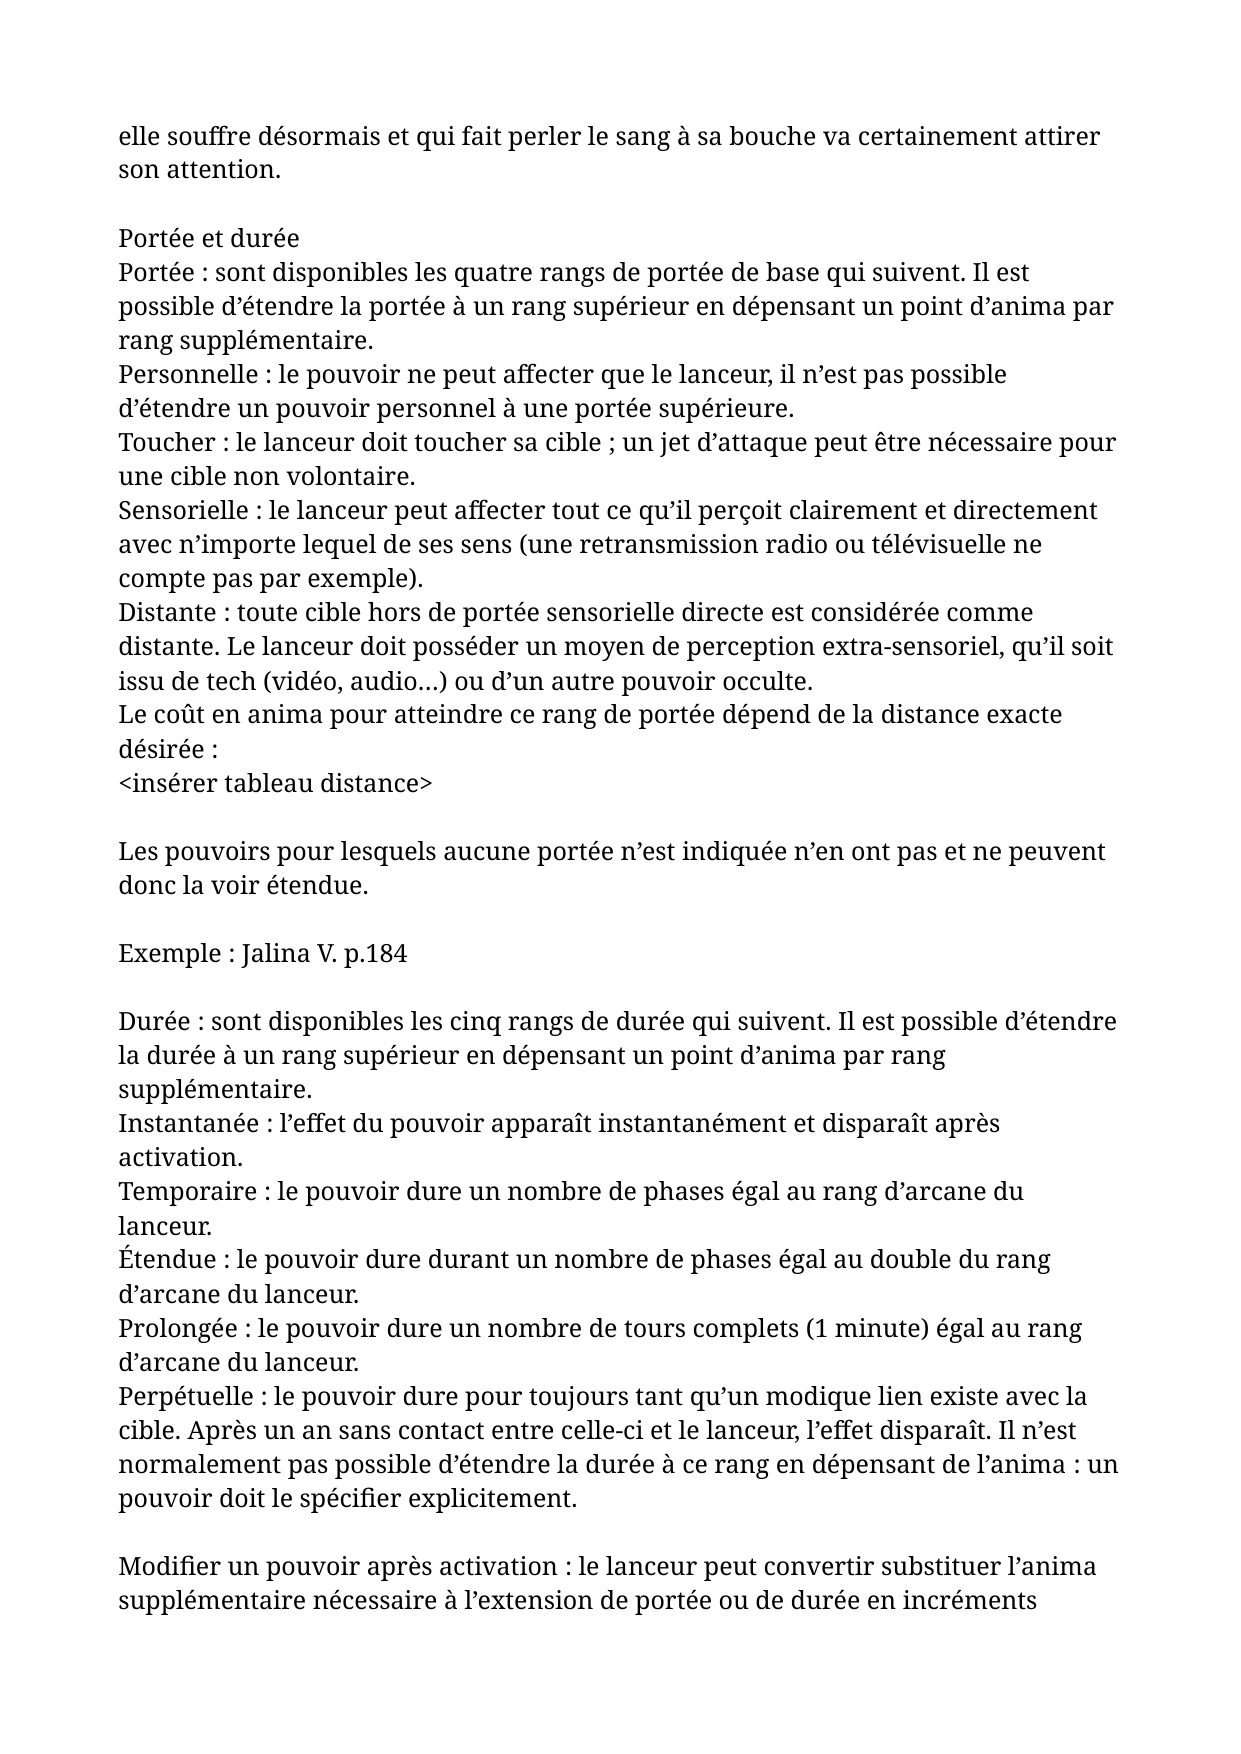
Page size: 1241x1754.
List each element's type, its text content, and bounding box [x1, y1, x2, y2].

text Perpétuelle : le pouvoir dure pour toujours tant qu’un modique lien existe avec la cible. Après un an sans contact entre celle-ci et le lanceur, l’effet disparaît. Il n’est normalement pas possible d’étendre la durée à ce rang en dépensant de l’anima : un pouvoir doit le spécifier explicitement. [118, 1378, 1122, 1515]
text Portée et durée [118, 220, 1122, 254]
text Étendue : le pouvoir dure durant un nombre de phases égal au double du rang d’arcane du lanceur. [118, 1242, 1122, 1310]
text Exemple : Jalina V. p.184 [118, 936, 1122, 970]
text Les pouvoirs pour lesquels aucune portée n’est indiquée n’en ont pas et ne peuvent donc la voir étendue. [118, 833, 1122, 902]
text elle souffre désormais et qui fait perler le sang à sa bouche va certainement attirer son attention. [118, 118, 1122, 186]
text <insérer tableau distance> [118, 765, 1122, 799]
text Le coût en anima pour atteindre ce rang de portée dépend de la distance exacte désirée : [118, 697, 1122, 765]
text Toucher : le lanceur doit toucher sa cible ; un jet d’attaque peut être nécessaire pour une cible non volontaire. [118, 425, 1122, 493]
text Temporaire : le pouvoir dure un nombre de phases égal au rang d’arcane du lanceur. [118, 1174, 1122, 1242]
text Distante : toute cible hors de portée sensorielle directe est considérée comme distante. Le lanceur doit posséder un moyen de perception extra-sensoriel, qu’il soit issu de tech (vidéo, audio…) ou d’un autre pouvoir occulte. [118, 595, 1122, 697]
text Prolongée : le pouvoir dure un nombre de tours complets (1 minute) égal au rang d’arcane du lanceur. [118, 1310, 1122, 1378]
text Personnelle : le pouvoir ne peut affecter que le lanceur, il n’est pas possible d’étendre un pouvoir personnel à une portée supérieure. [118, 357, 1122, 425]
text Sensorielle : le lanceur peut affecter tout ce qu’il perçoit clairement et directement avec n’importe lequel de ses sens (une retransmission radio ou télévisuelle ne compte pas par exemple). [118, 493, 1122, 595]
text Portée : sont disponibles les quatre rangs de portée de base qui suivent. Il est possible d’étendre la portée à un rang supérieur en dépensant un point d’anima par rang supplémentaire. [118, 254, 1122, 357]
text Instantanée : l’effet du pouvoir apparaît instantanément et disparaît après activation. [118, 1106, 1122, 1174]
text Modifier un pouvoir après activation : le lanceur peut convertir substituer l’anima supplémentaire nécessaire à l’extension de portée ou de durée en incréments [118, 1549, 1122, 1617]
text Durée : sont disponibles les cinq rangs de durée qui suivent. Il est possible d’étendre la durée à un rang supérieur en dépensant un point d’anima par rang supplémentaire. [118, 1004, 1122, 1106]
